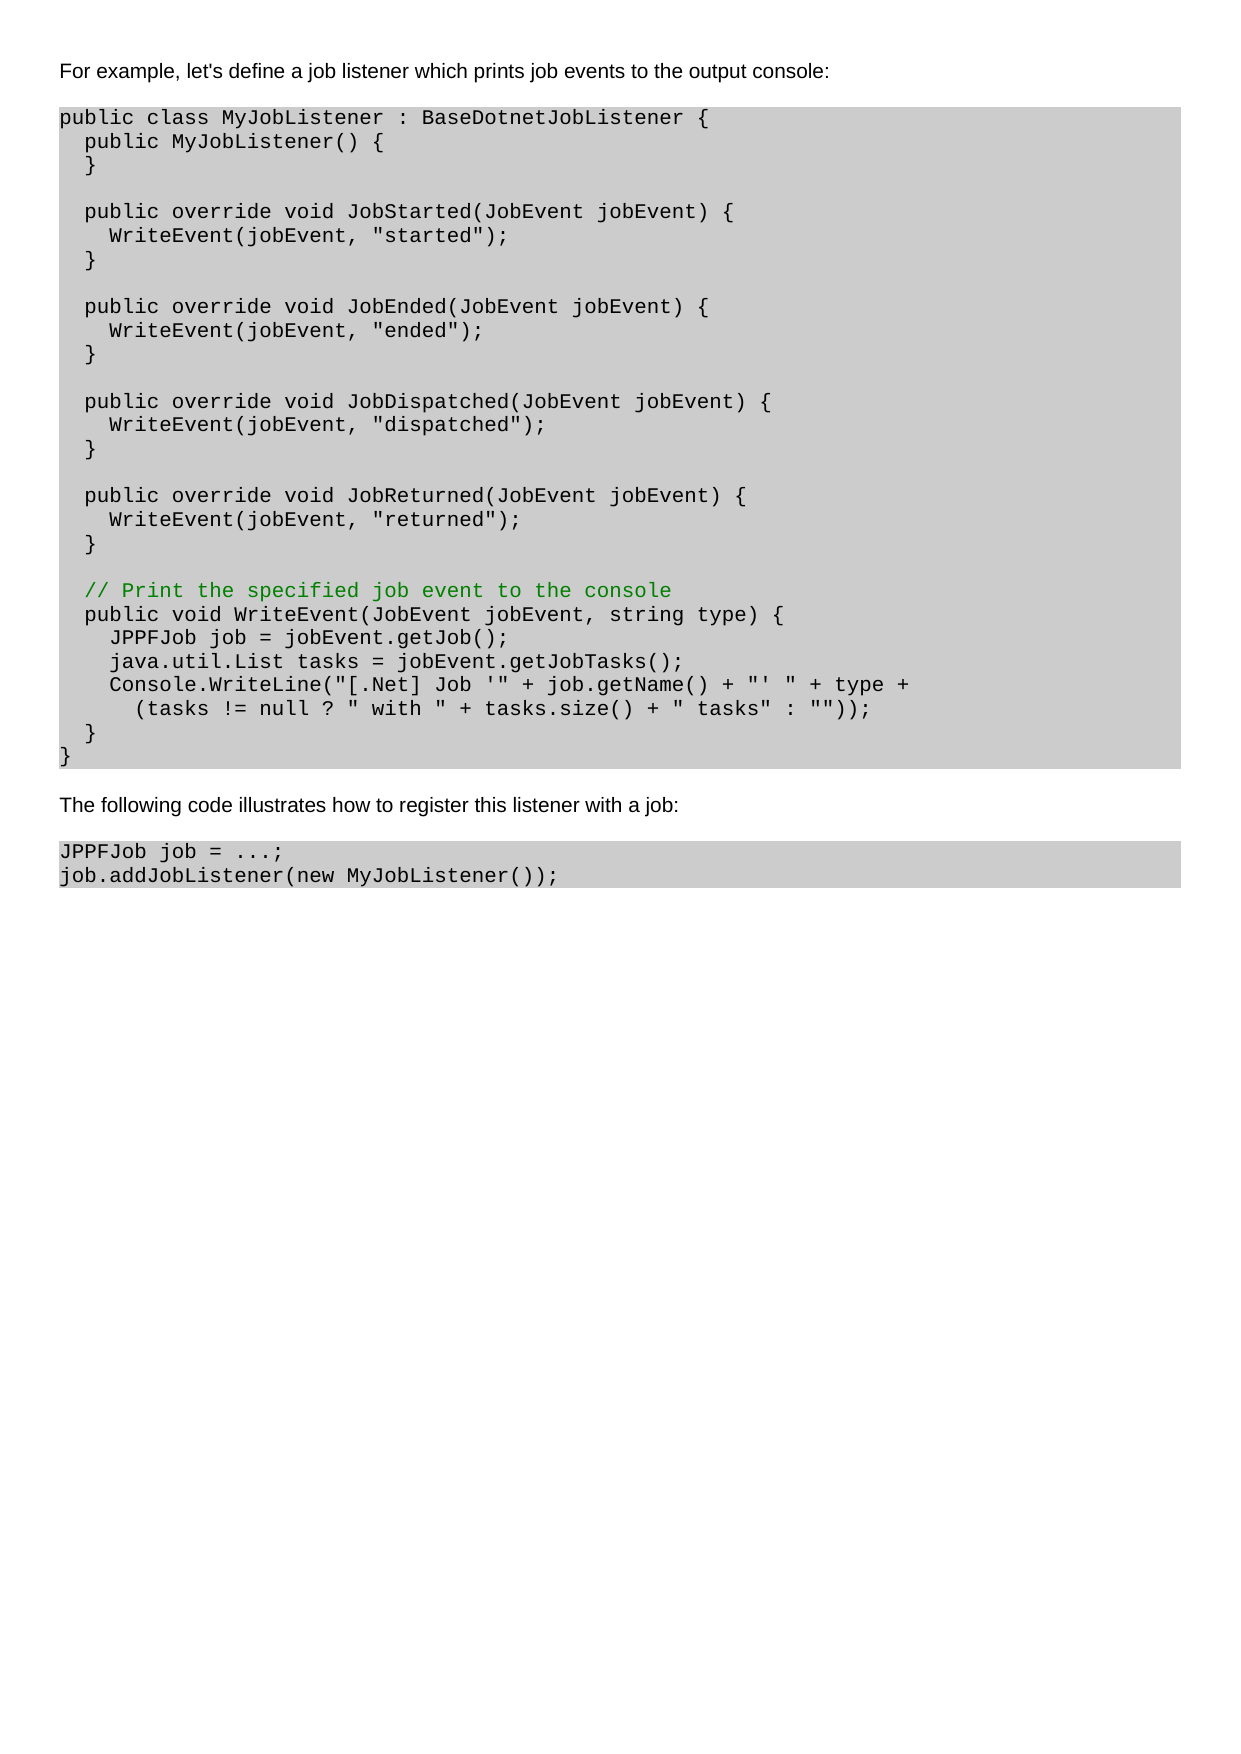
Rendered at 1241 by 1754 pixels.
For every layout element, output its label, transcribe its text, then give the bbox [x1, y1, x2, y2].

text // Print the specified job event to the console [59, 580, 1181, 603]
text } [59, 438, 1181, 462]
text JPPFJob job = jobEvent.getJob(); [59, 627, 1181, 651]
text public class MyJobListener : BaseDotnetJobListener { [59, 107, 1181, 131]
text java.util.List tasks = jobEvent.getJobTasks(); [59, 651, 1181, 674]
text job.addJobListener(new MyJobListener()); [59, 864, 1181, 888]
text } [59, 722, 1181, 745]
text Console.WriteLine("[.Net] Job '" + job.getName() + "' " + type + [59, 674, 1181, 698]
text } [59, 249, 1181, 272]
text WriteEvent(jobEvent, "ended"); [59, 320, 1181, 343]
text JPPFJob job = ...; [59, 841, 1181, 864]
text public override void JobEnded(JobEvent jobEvent) { [59, 296, 1181, 320]
text WriteEvent(jobEvent, "started"); [59, 225, 1181, 249]
text public void WriteEvent(JobEvent jobEvent, string type) { [59, 603, 1181, 627]
text public override void JobReturned(JobEvent jobEvent) { [59, 485, 1181, 509]
text } [59, 533, 1181, 556]
text (tasks != null ? " with " + tasks.size() + " tasks" : "")); [59, 698, 1181, 722]
text For example, let's define a job listener which prints job events to the output console: [59, 59, 1181, 83]
text } [59, 745, 1181, 769]
text public override void JobDispatched(JobEvent jobEvent) { [59, 391, 1181, 414]
text public override void JobStarted(JobEvent jobEvent) { [59, 202, 1181, 225]
text The following code illustrates how to register this listener with a job: [59, 793, 1181, 817]
text } [59, 343, 1181, 367]
text WriteEvent(jobEvent, "returned"); [59, 509, 1181, 533]
text } [59, 154, 1181, 178]
text public MyJobListener() { [59, 131, 1181, 154]
text WriteEvent(jobEvent, "dispatched"); [59, 414, 1181, 438]
